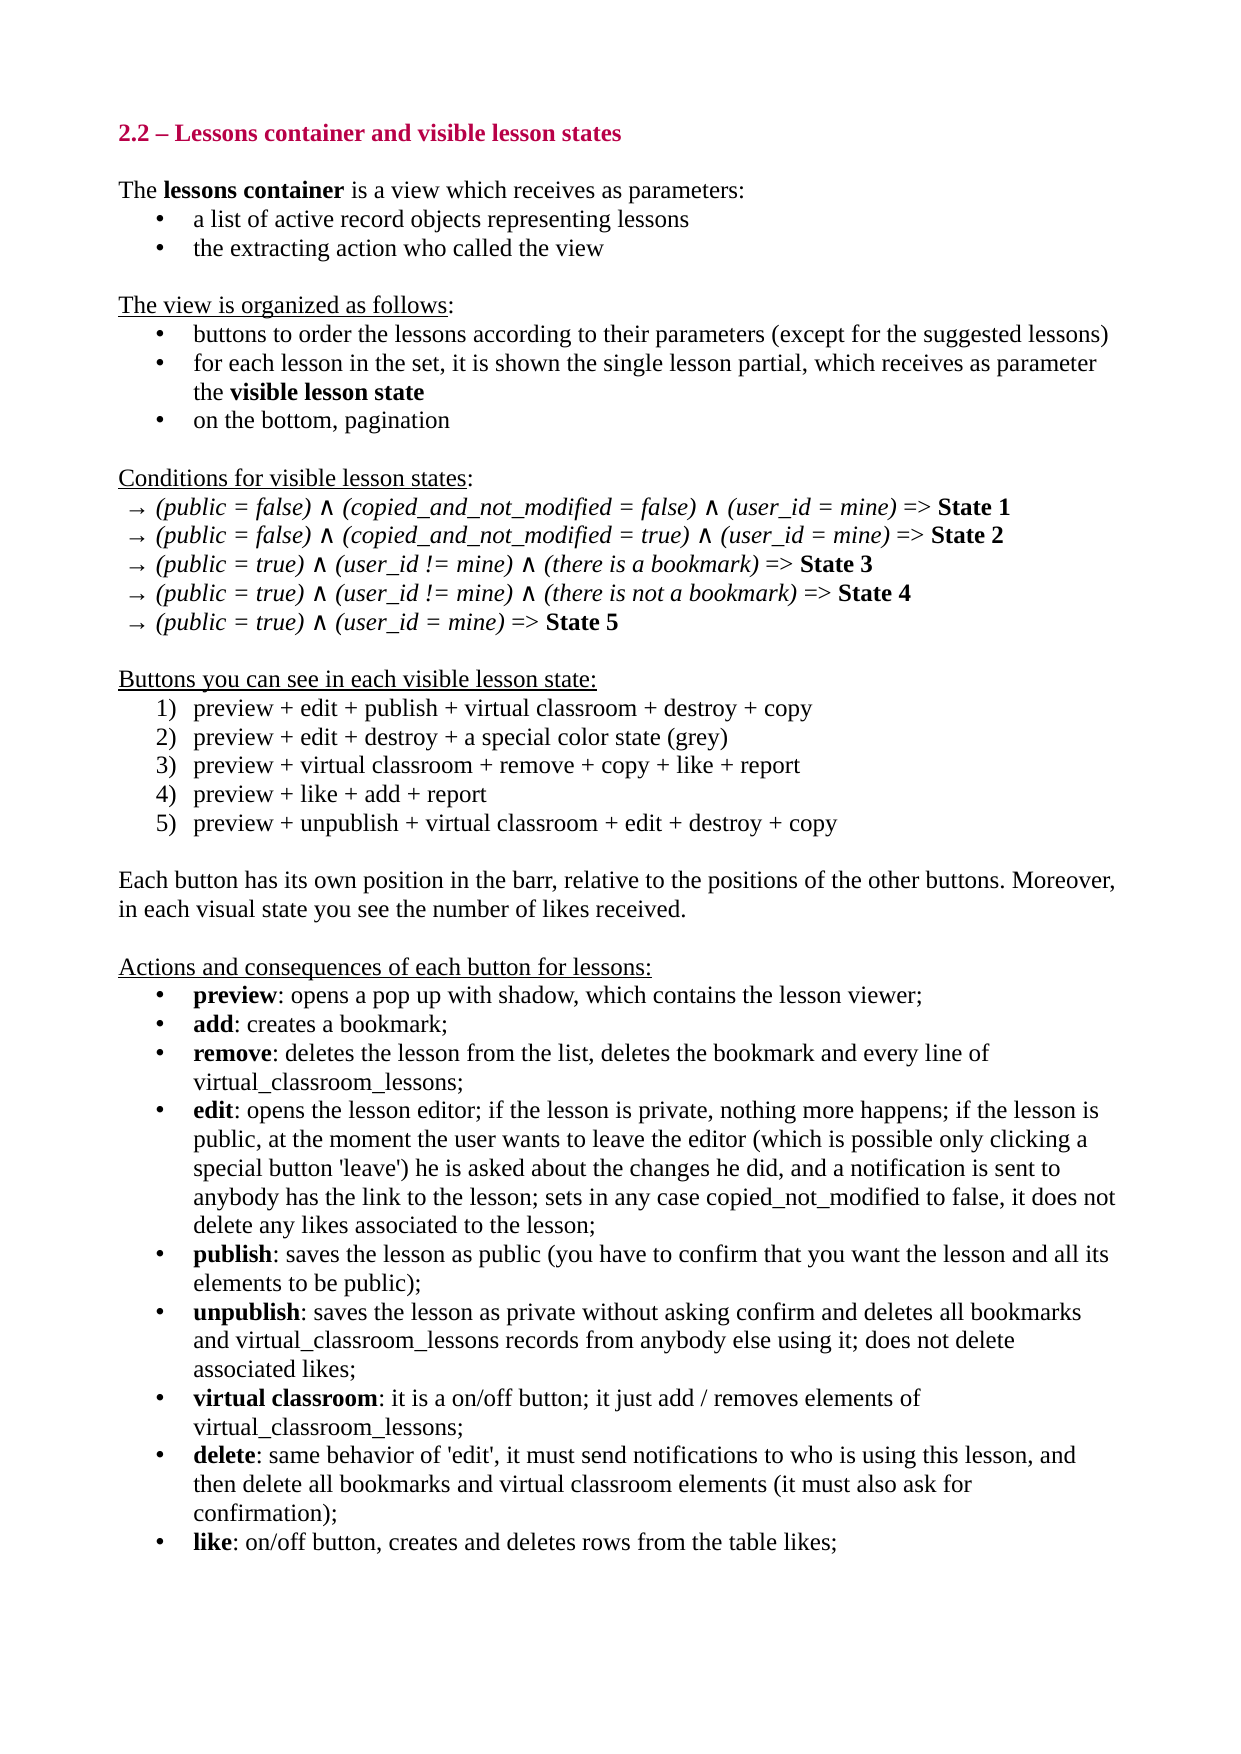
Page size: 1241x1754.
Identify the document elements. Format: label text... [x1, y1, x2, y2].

list on the bottom, pagination [156, 406, 1122, 434]
list delete: same behavior of 'edit', it must send notifications to who is using this lesson, and then delete all bookmarks and virtual classroom elements (it must also ask for confirmation); [156, 1441, 1122, 1527]
text → (public = false) ∧ (copied_and_not_modified = true) ∧ (user_id = mine) => State 2 [118, 521, 1122, 549]
list buttons to order the lessons according to their parameters (except for the suggested lessons) [156, 319, 1122, 348]
text The lessons container is a view which receives as parameters: [118, 176, 1122, 204]
list preview + like + add + report [156, 779, 1122, 808]
list preview + unpublish + virtual classroom + edit + destroy + copy [156, 808, 1122, 837]
text → (public = false) ∧ (copied_and_not_modified = false) ∧ (user_id = mine) => State 1 [118, 492, 1122, 521]
list edit: opens the lesson editor; if the lesson is private, nothing more happens; if the lesson is public, at the moment the user wants to leave the editor (which is possible only clicking a special button 'leave') he is asked about the changes he did, and a notification is sent to anybody has the link to the lesson; sets in any case copied_not_modified to false, it does not delete any likes associated to the lesson; [156, 1096, 1122, 1239]
text 2.2 – Lessons container and visible lesson states [118, 118, 1122, 147]
list preview: opens a pop up with shadow, which contains the lesson viewer; [156, 981, 1122, 1009]
list the extracting action who called the view [156, 233, 1122, 262]
list like: on/off button, creates and deletes rows from the table likes; [156, 1527, 1122, 1556]
list preview + edit + publish + virtual classroom + destroy + copy [156, 693, 1122, 722]
text Buttons you can see in each visible lesson state: [118, 664, 1122, 693]
list virtual classroom: it is a on/off button; it just add / removes elements of virtual_classroom_lessons; [156, 1383, 1122, 1441]
list add: creates a bookmark; [156, 1009, 1122, 1038]
list publish: saves the lesson as public (you have to confirm that you want the lesson and all its elements to be public); [156, 1239, 1122, 1297]
text Conditions for visible lesson states: [118, 463, 1122, 492]
text → (public = true) ∧ (user_id = mine) => State 5 [118, 607, 1122, 636]
text Each button has its own position in the barr, relative to the positions of the other buttons. Moreover, in each visual state you see the number of likes received. [118, 866, 1122, 923]
list remove: deletes the lesson from the list, deletes the bookmark and every line of virtual_classroom_lessons; [156, 1038, 1122, 1096]
list for each lesson in the set, it is shown the single lesson partial, which receives as parameter the visible lesson state [156, 348, 1122, 406]
text The view is organized as follows: [118, 291, 1122, 319]
list a list of active record objects representing lessons [156, 204, 1122, 233]
text → (public = true) ∧ (user_id != mine) ∧ (there is not a bookmark) => State 4 [118, 578, 1122, 607]
list preview + edit + destroy + a special color state (grey) [156, 722, 1122, 751]
list preview + virtual classroom + remove + copy + like + report [156, 751, 1122, 779]
text Actions and consequences of each button for lessons: [118, 952, 1122, 981]
list unpublish: saves the lesson as private without asking confirm and deletes all bookmarks and virtual_classroom_lessons records from anybody else using it; does not delete associated likes; [156, 1297, 1122, 1383]
text → (public = true) ∧ (user_id != mine) ∧ (there is a bookmark) => State 3 [118, 549, 1122, 578]
